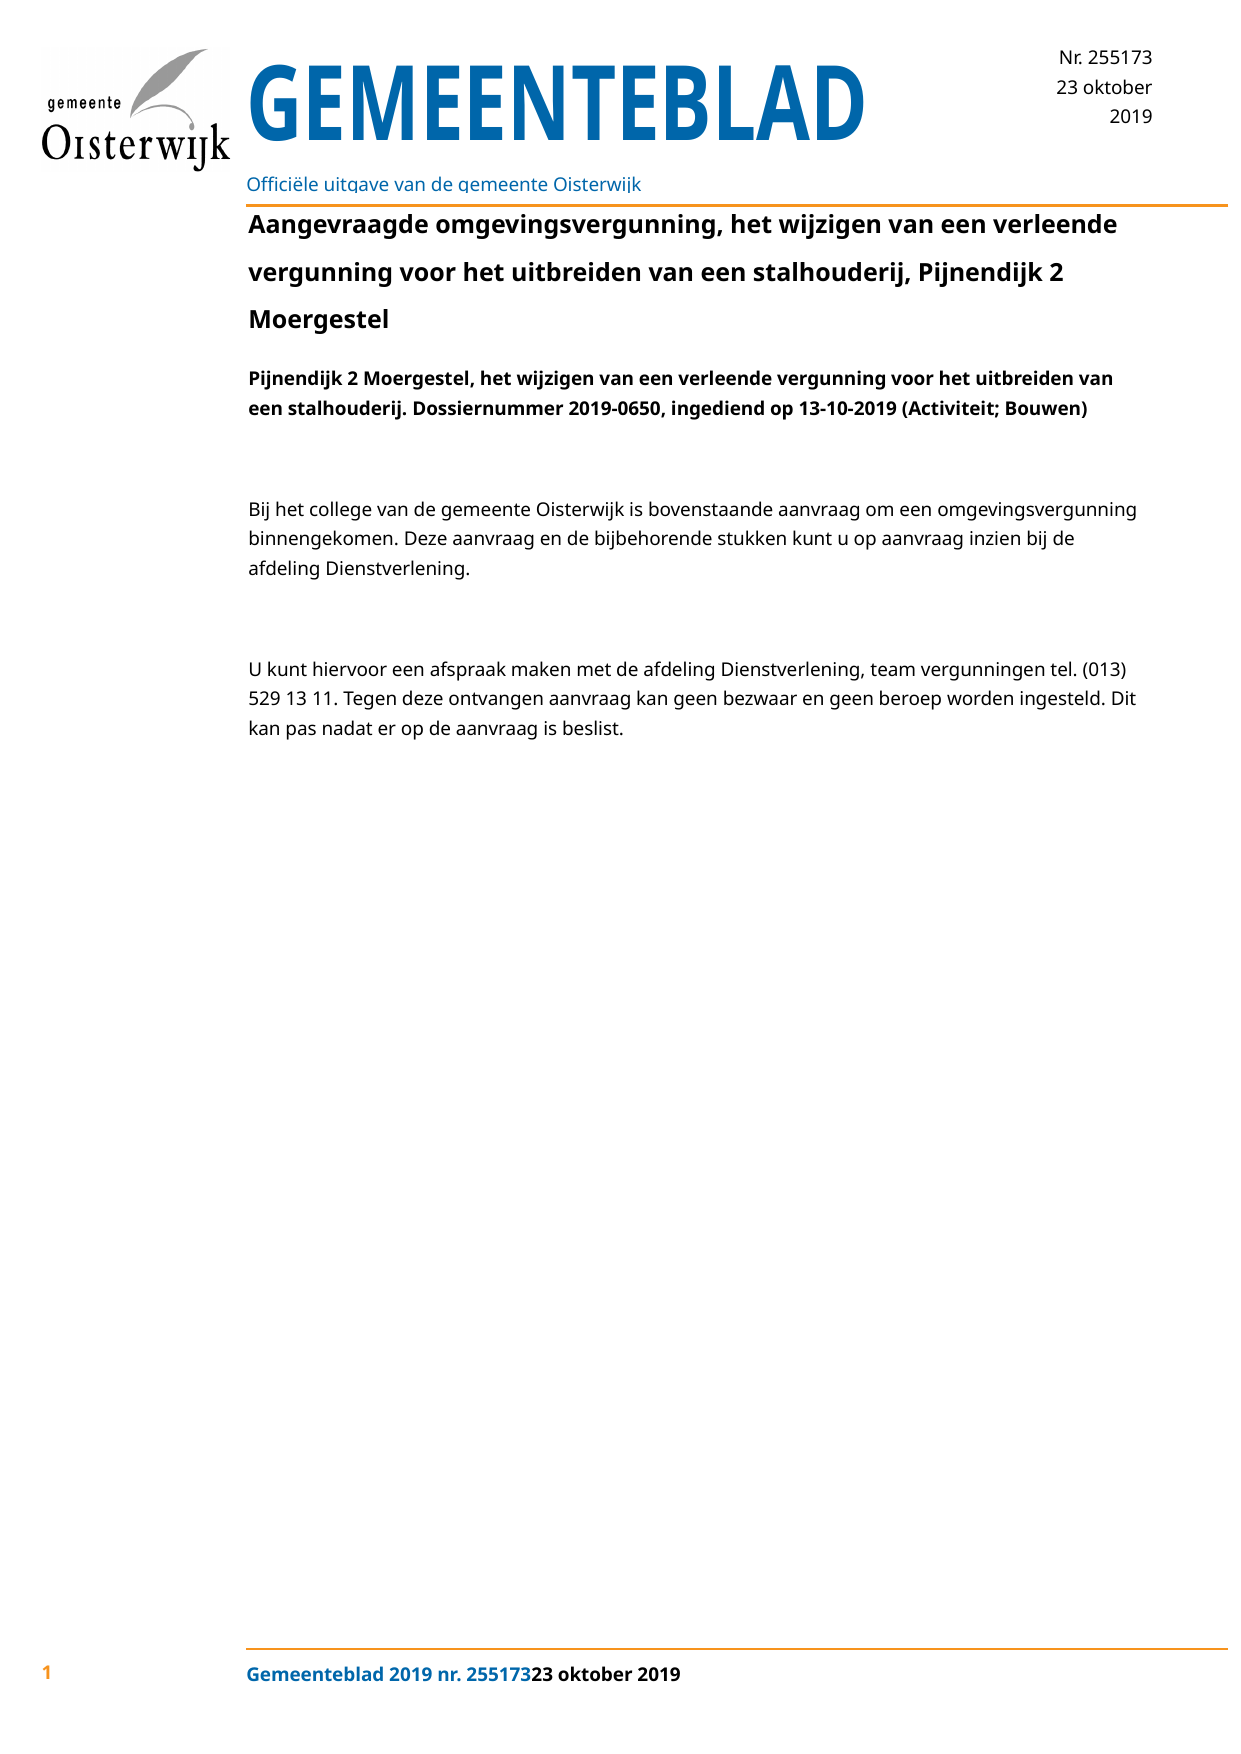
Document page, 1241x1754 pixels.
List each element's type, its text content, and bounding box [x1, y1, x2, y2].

text Bij het college van de gemeente Oisterwijk is bovenstaande aanvraag om een omgevingsvergunning binnengekomen. Deze aanvraag en de bijbehorende stukken kunt u op aanvraag inzien bij de afdeling Dienstverlening. [248, 496, 1152, 581]
text U kunt hiervoor een afspraak maken met de afdeling Dienstverlening, team vergunningen tel. (013) 529 13 11. Tegen deze ontvangen aanvraag kan geen bezwaar en geen beroep worden ingesteld. Dit kan pas nadat er op de aanvraag is beslist. [248, 656, 1152, 741]
text Aangevraagde omgevingsvergunning, het wijzigen van een verleende vergunning voor het uitbreiden van een stalhouderij, Pijnendijk 2 Moergestel [248, 207, 1152, 336]
picture [41, 47, 231, 172]
text Pijnendijk 2 Moergestel, het wijzigen van een verleende vergunning voor het uitbreiden van een stalhouderij. Dossiernummer 2019-0650, ingediend op 13-10-2019 (Activiteit; Bouwen) [248, 366, 1152, 421]
